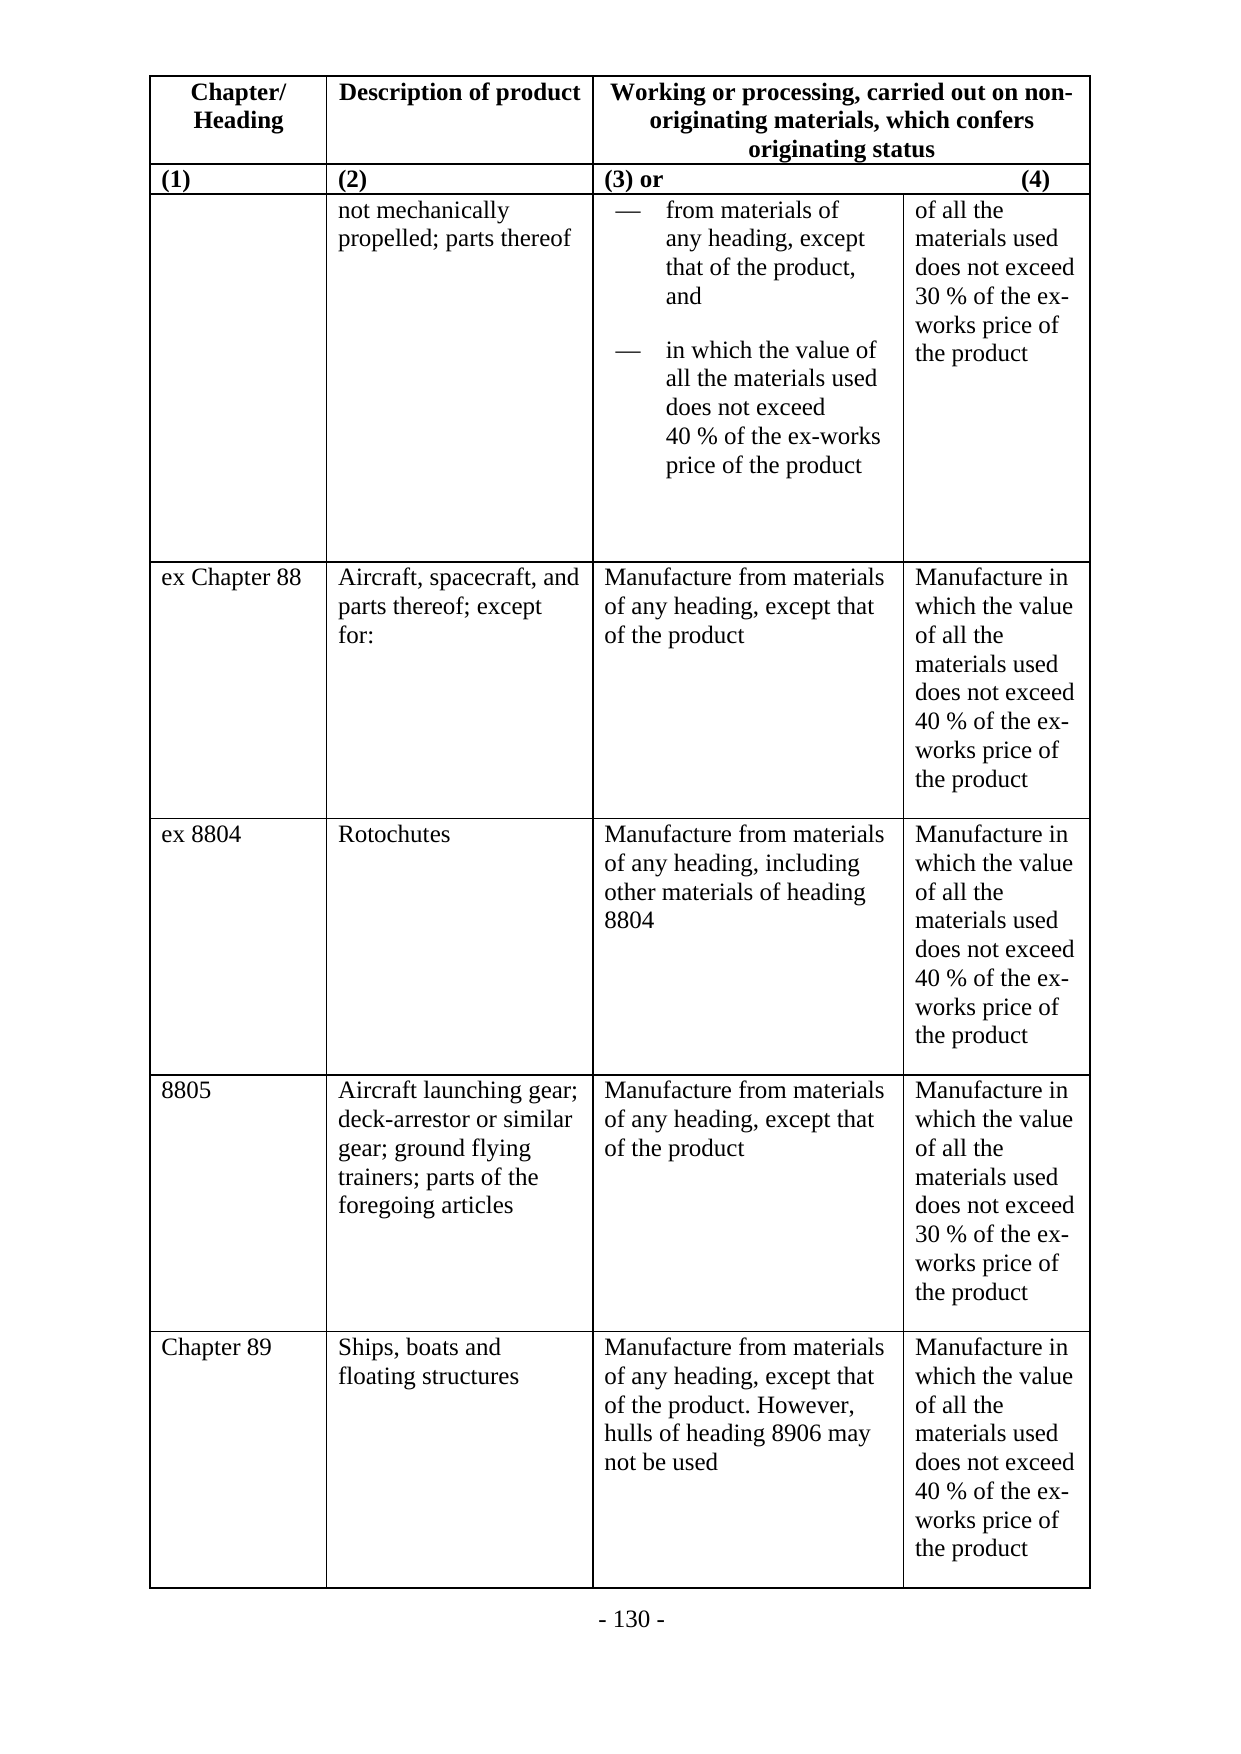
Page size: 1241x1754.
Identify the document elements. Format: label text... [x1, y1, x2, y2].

table_cell Aircraft launching gear; deck-arrestor or similar gear; ground flying trainers; parts of the foregoing articles [327, 1076, 592, 1331]
table_cell [151, 195, 326, 561]
table_cell Manufacture from materials of any heading, except that of the product [594, 563, 903, 817]
table_cell Manufacture from materials of any heading, except that of the product. However, hulls of heading 8906 may not be used [594, 1332, 903, 1587]
table_cell Manufacture in which the value of all the materials used does not exceed 40 % of the ex-works price of the product [904, 1332, 1089, 1587]
table_cell 8805 [151, 1076, 326, 1331]
table_cell Rotochutes [327, 819, 592, 1074]
table_cell ex 8804 [151, 819, 326, 1074]
table_cell ex Chapter 88 [151, 563, 326, 817]
table_header Description of product [327, 77, 592, 163]
table_cell Manufacture from materials of any heading, including other materials of heading 8804 [594, 819, 903, 1074]
table_cell Ships, boats and floating structures [327, 1332, 592, 1587]
table_cell not mechanically propelled; parts thereof [327, 195, 592, 561]
table_cell Manufacture in which the value of all the materials used does not exceed 40 % of the ex-works price of the product [904, 563, 1089, 817]
table_header Working or processing, carried out on non-originating materials, which confers originating status [594, 77, 1089, 163]
table_cell (1) [151, 165, 326, 193]
table_header Chapter/Heading [151, 77, 326, 163]
table_cell Manufacture in which the value of all the materials used does not exceed 40 % of the ex-works price of the product [904, 819, 1089, 1074]
table_cell (3) or (4) [594, 165, 1089, 193]
table_cell Chapter 89 [151, 1332, 326, 1587]
table_cell Aircraft, spacecraft, and parts thereof; except for: [327, 563, 592, 817]
table_cell (2) [327, 165, 592, 193]
table_cell — [604, 335, 654, 503]
table_cell [594, 195, 903, 561]
table_header from materials of any heading, except that of the product, and [654, 195, 892, 335]
table_cell Manufacture from materials of any heading, except that of the product [594, 1076, 903, 1331]
table_cell of all the materials used does not exceed 30 % of the ex-works price of the product [904, 195, 1089, 561]
table_header — [604, 195, 654, 335]
table_cell Manufacture in which the value of all the materials used does not exceed 30 % of the ex-works price of the product [904, 1076, 1089, 1331]
table_cell in which the value of all the materials used does not exceed 40 % of the ex-works price of the product [654, 335, 892, 503]
